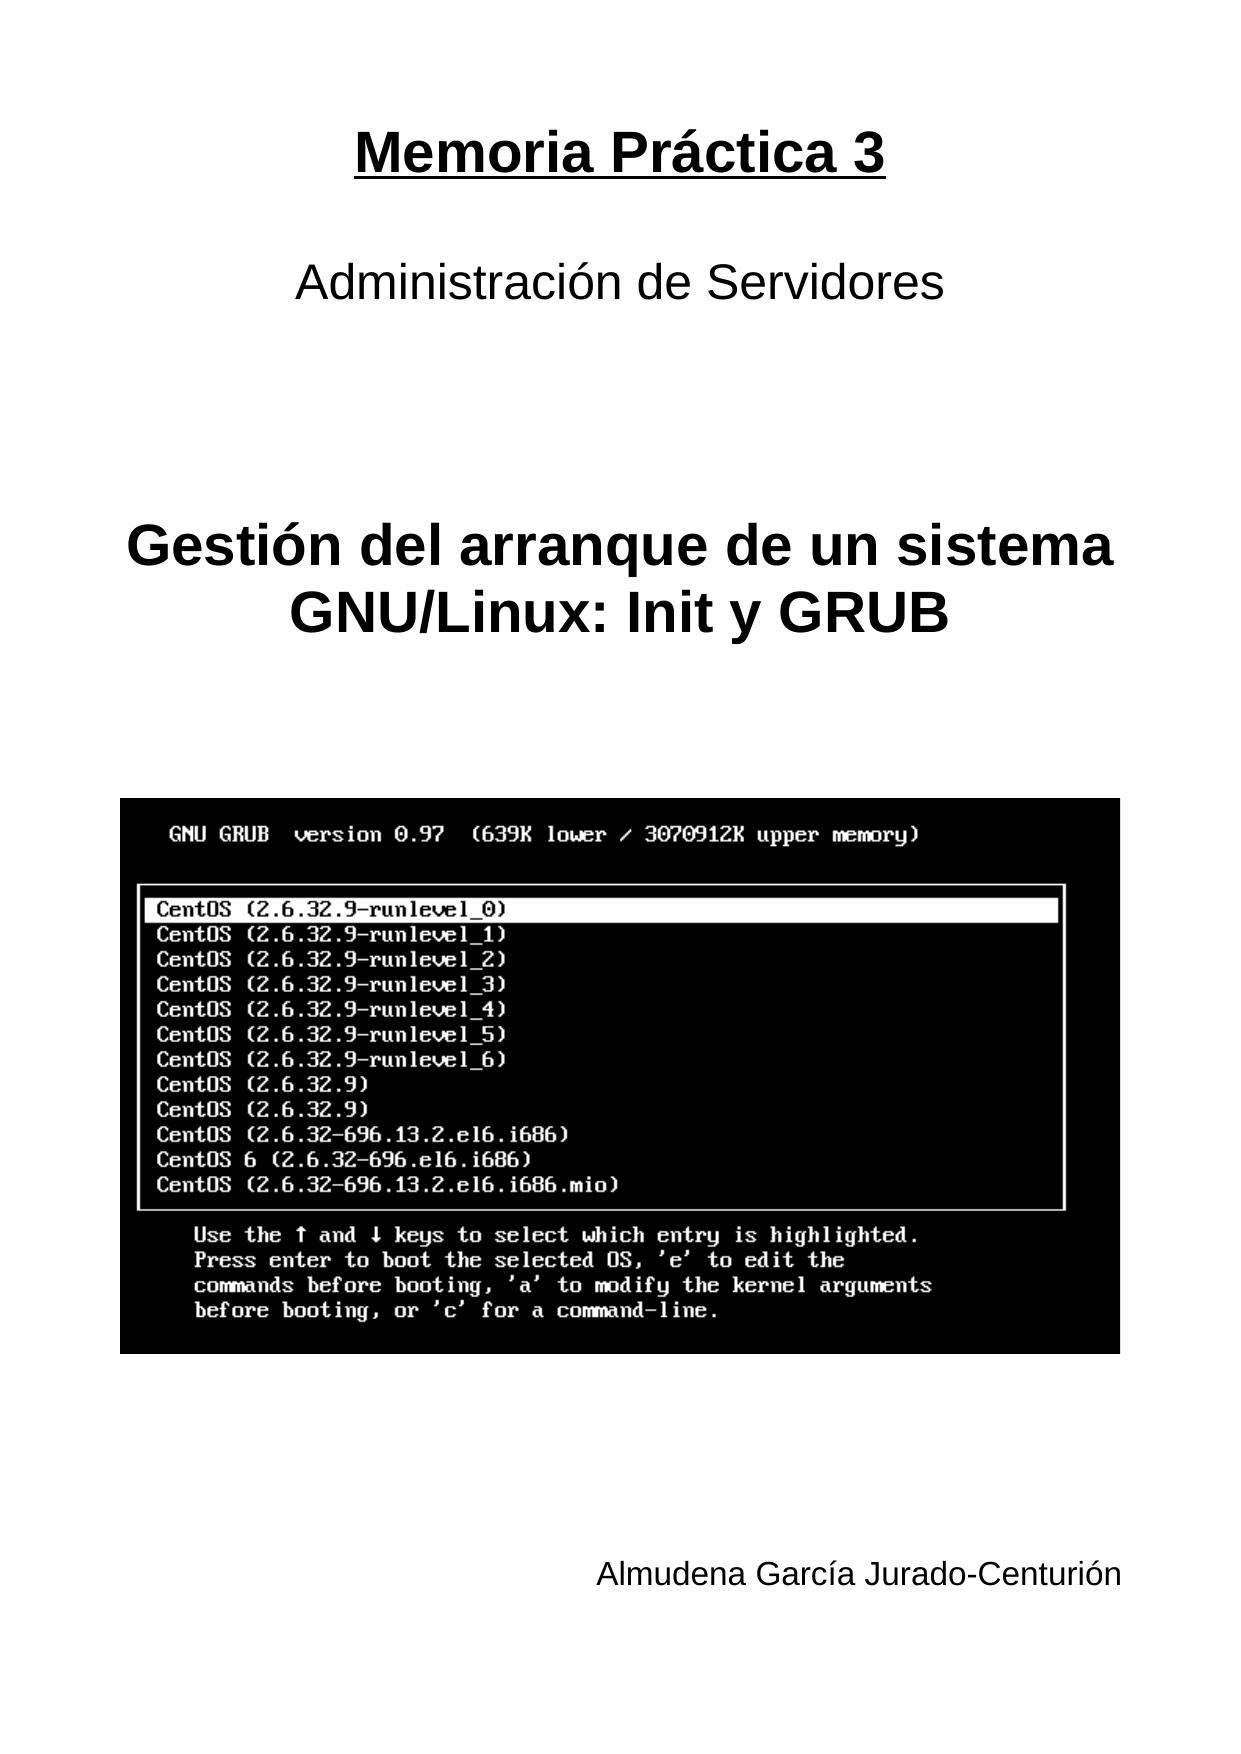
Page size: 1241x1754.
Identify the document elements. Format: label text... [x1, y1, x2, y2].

picture [120, 798, 1121, 1354]
text Gestión del arranque de un sistema GNU/Linux: Init y GRUB [118, 511, 1122, 645]
text Administración de Servidores [118, 252, 1122, 310]
text Almudena García Jurado-Centurión [118, 1554, 1122, 1593]
text Memoria Práctica 3 [118, 118, 1122, 185]
